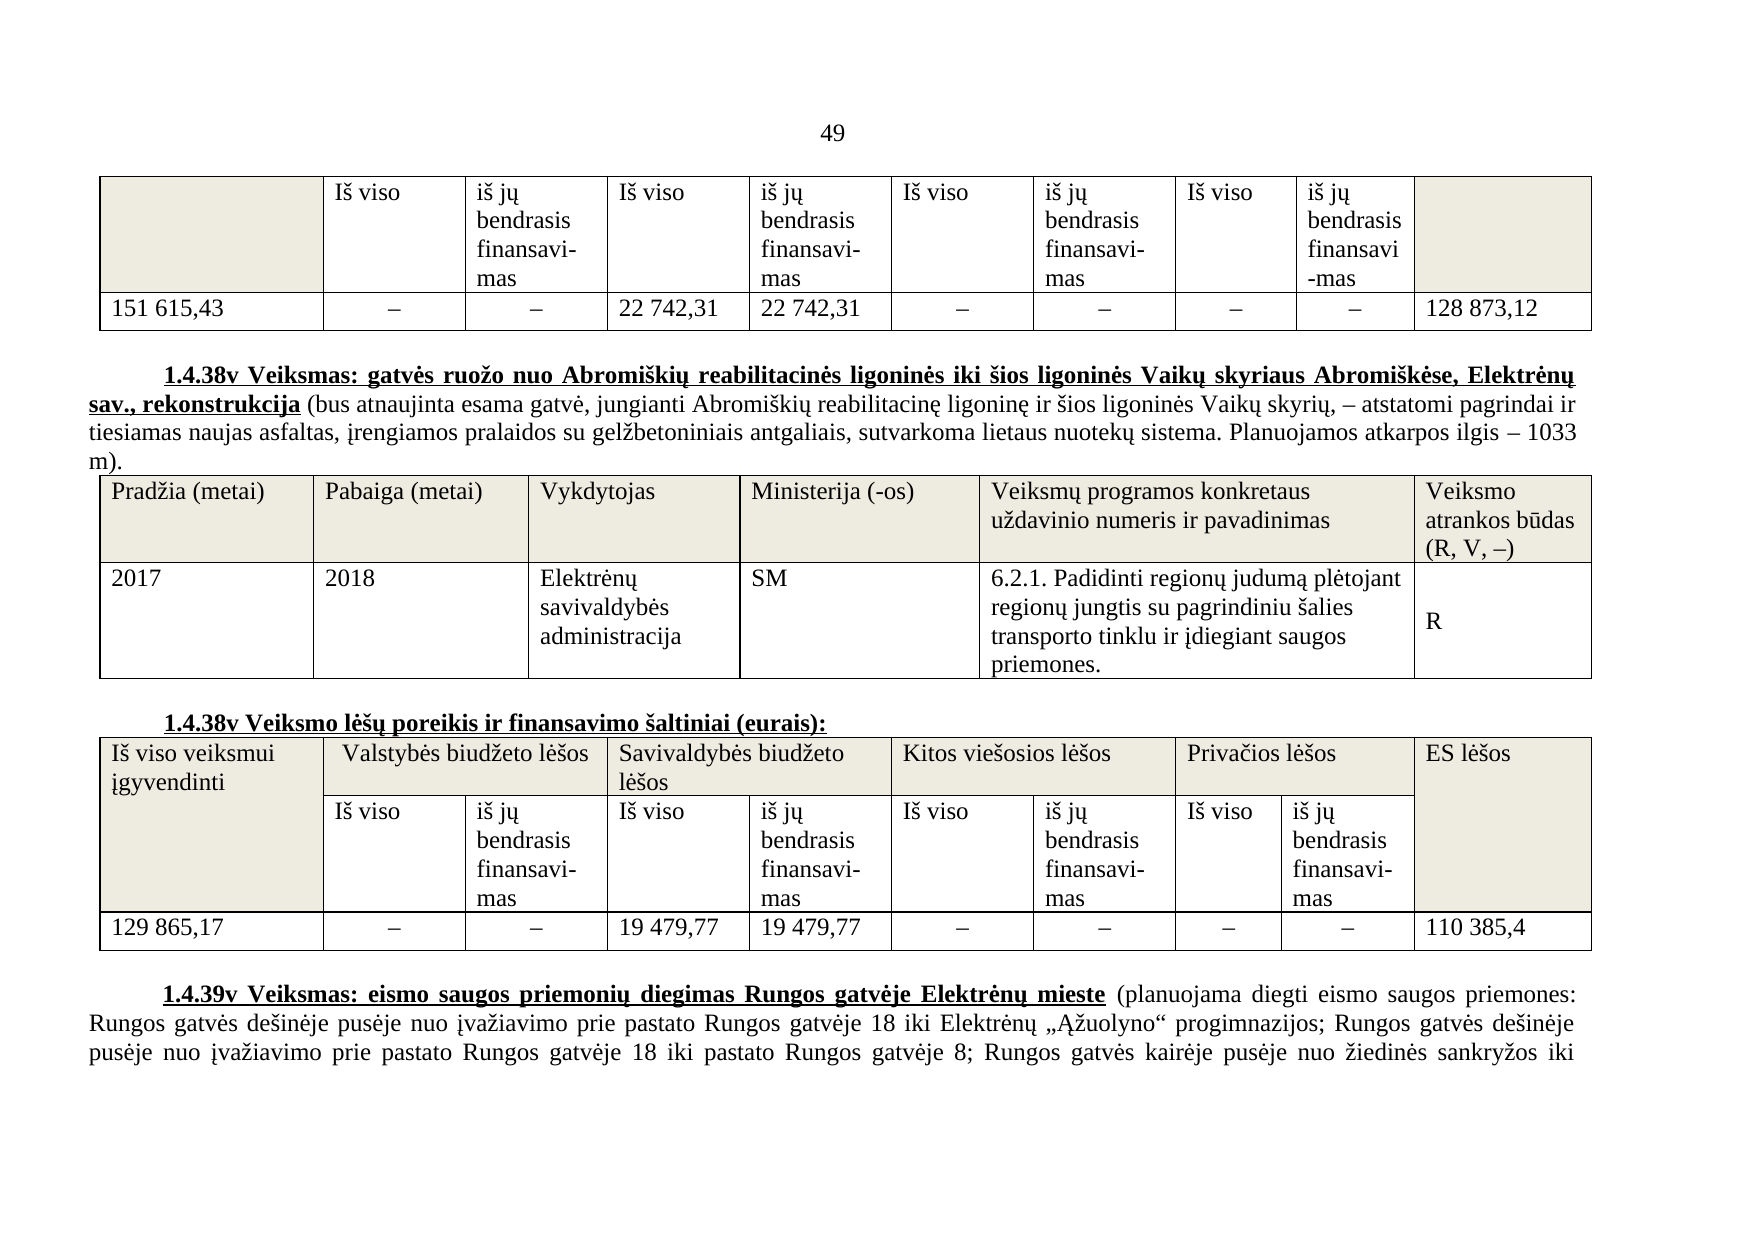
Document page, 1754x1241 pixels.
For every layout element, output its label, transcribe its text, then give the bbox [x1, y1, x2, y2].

table_cell – [1034, 293, 1175, 330]
table_cell 2018 [314, 563, 528, 678]
table_cell Iš viso [324, 796, 465, 911]
text 1.4.39v Veiksmas: eismo saugos priemonių diegimas Rungos gatvėje Elektrėnų mieste (planuojama diegti eismo saugos priemones: Rungos gatvės dešinėje pusėje nuo įvažiavimo prie pastato Rungos gatvėje 18 iki Elektrėnų „Ąžuolyno“ progimnazijos; Rungos gatvės dešinėje pusėje nuo įvažiavimo prie pastato Rungos gatvėje 18 iki pastato Rungos gatvėje 8; Rungos gatvės kairėje pusėje nuo žiedinės sankryžos iki [89, 979, 1577, 1066]
table_cell – [1176, 293, 1296, 330]
table_cell Iš viso [608, 177, 749, 292]
table_cell iš jų bendrasis finansavi- mas [1034, 177, 1175, 292]
table_header Pabaiga (metai) [314, 476, 528, 562]
table_cell – [1176, 913, 1281, 950]
table_header [1415, 177, 1591, 292]
table_cell – [892, 293, 1033, 330]
table_cell – [324, 293, 465, 330]
table_cell Iš viso [608, 796, 749, 911]
table_cell – [1297, 293, 1414, 330]
table_cell 19 479,77 [750, 913, 891, 950]
table_cell 151 615,43 [101, 293, 323, 330]
table_header ES lėšos [1415, 738, 1591, 911]
table_cell R [1415, 563, 1591, 678]
table_cell Iš viso [1176, 177, 1296, 292]
table_cell 6.2.1. Padidinti regionų judumą plėtojant regionų jungtis su pagrindiniu šalies transporto tinklu ir įdiegiant saugos priemones. [980, 563, 1414, 678]
table_cell – [324, 913, 465, 950]
table_header Kitos viešosios lėšos [892, 738, 1175, 795]
table_cell iš jų bendrasis finansavi- mas [466, 177, 607, 292]
table_header [101, 177, 323, 292]
table_header Savivaldybės biudžeto lėšos [608, 738, 891, 795]
table_cell 22 742,31 [608, 293, 749, 330]
table_cell Iš viso [892, 177, 1033, 292]
text 1.4.38v Veiksmas: gatvės ruožo nuo Abromiškių reabilitacinės ligoninės iki šios ligoninės Vaikų skyriaus Abromiškėse, Elektrėnų sav., rekonstrukcija (bus atnaujinta esama gatvė, jungianti Abromiškių reabilitacinę ligoninę ir šios ligoninės Vaikų skyrių, – atstatomi pagrindai ir tiesiamas naujas asfaltas, įrengiamos pralaidos su gelžbetoniniais antgaliais, sutvarkoma lietaus nuotekų sistema. Planuojamos atkarpos ilgis – 1033 m). [89, 360, 1577, 475]
table_cell – [1034, 913, 1175, 950]
table_cell iš jų bendrasis finansavi- mas [1034, 796, 1175, 911]
table_cell 129 865,17 [101, 913, 323, 950]
table_header Privačios lėšos [1176, 738, 1414, 795]
table_header Veiksmų programos konkretaus uždavinio numeris ir pavadinimas [980, 476, 1414, 562]
table_cell iš jų bendrasis finansavi- mas [750, 796, 891, 911]
text 1.4.38v Veiksmo lėšų poreikis ir finansavimo šaltiniai (eurais): [89, 708, 1577, 737]
table_cell iš jų bendrasis finansavi- mas [750, 177, 891, 292]
table_cell Elektrėnų savivaldybės administracija [529, 563, 739, 678]
table_cell Iš viso [324, 177, 465, 292]
table_cell 110 385,4 [1415, 913, 1591, 950]
table_header Pradžia (metai) [101, 476, 313, 562]
table_cell iš jų bendrasis finansavi- mas [466, 796, 607, 911]
table_cell iš jų bendrasis finansavi- mas [1282, 796, 1414, 911]
table_cell iš jų bendrasis finansavi-mas [1297, 177, 1414, 292]
table_cell 19 479,77 [608, 913, 749, 950]
table_cell – [892, 913, 1033, 950]
table_cell – [1282, 913, 1414, 950]
table_header Valstybės biudžeto lėšos [324, 738, 607, 795]
table_cell 22 742,31 [750, 293, 891, 330]
table_cell 2017 [101, 563, 313, 678]
table_cell – [466, 293, 607, 330]
table_cell Iš viso [892, 796, 1033, 911]
table_cell – [466, 913, 607, 950]
table_header Ministerija (-os) [741, 476, 979, 562]
table_cell 128 873,12 [1415, 293, 1591, 330]
table_header Vykdytojas [529, 476, 739, 562]
table_cell SM [741, 563, 979, 678]
table_cell Iš viso [1176, 796, 1281, 911]
table_header Iš viso veiksmui įgyvendinti [101, 738, 323, 911]
table_header Veiksmo atrankos būdas (R, V, –) [1415, 476, 1591, 562]
